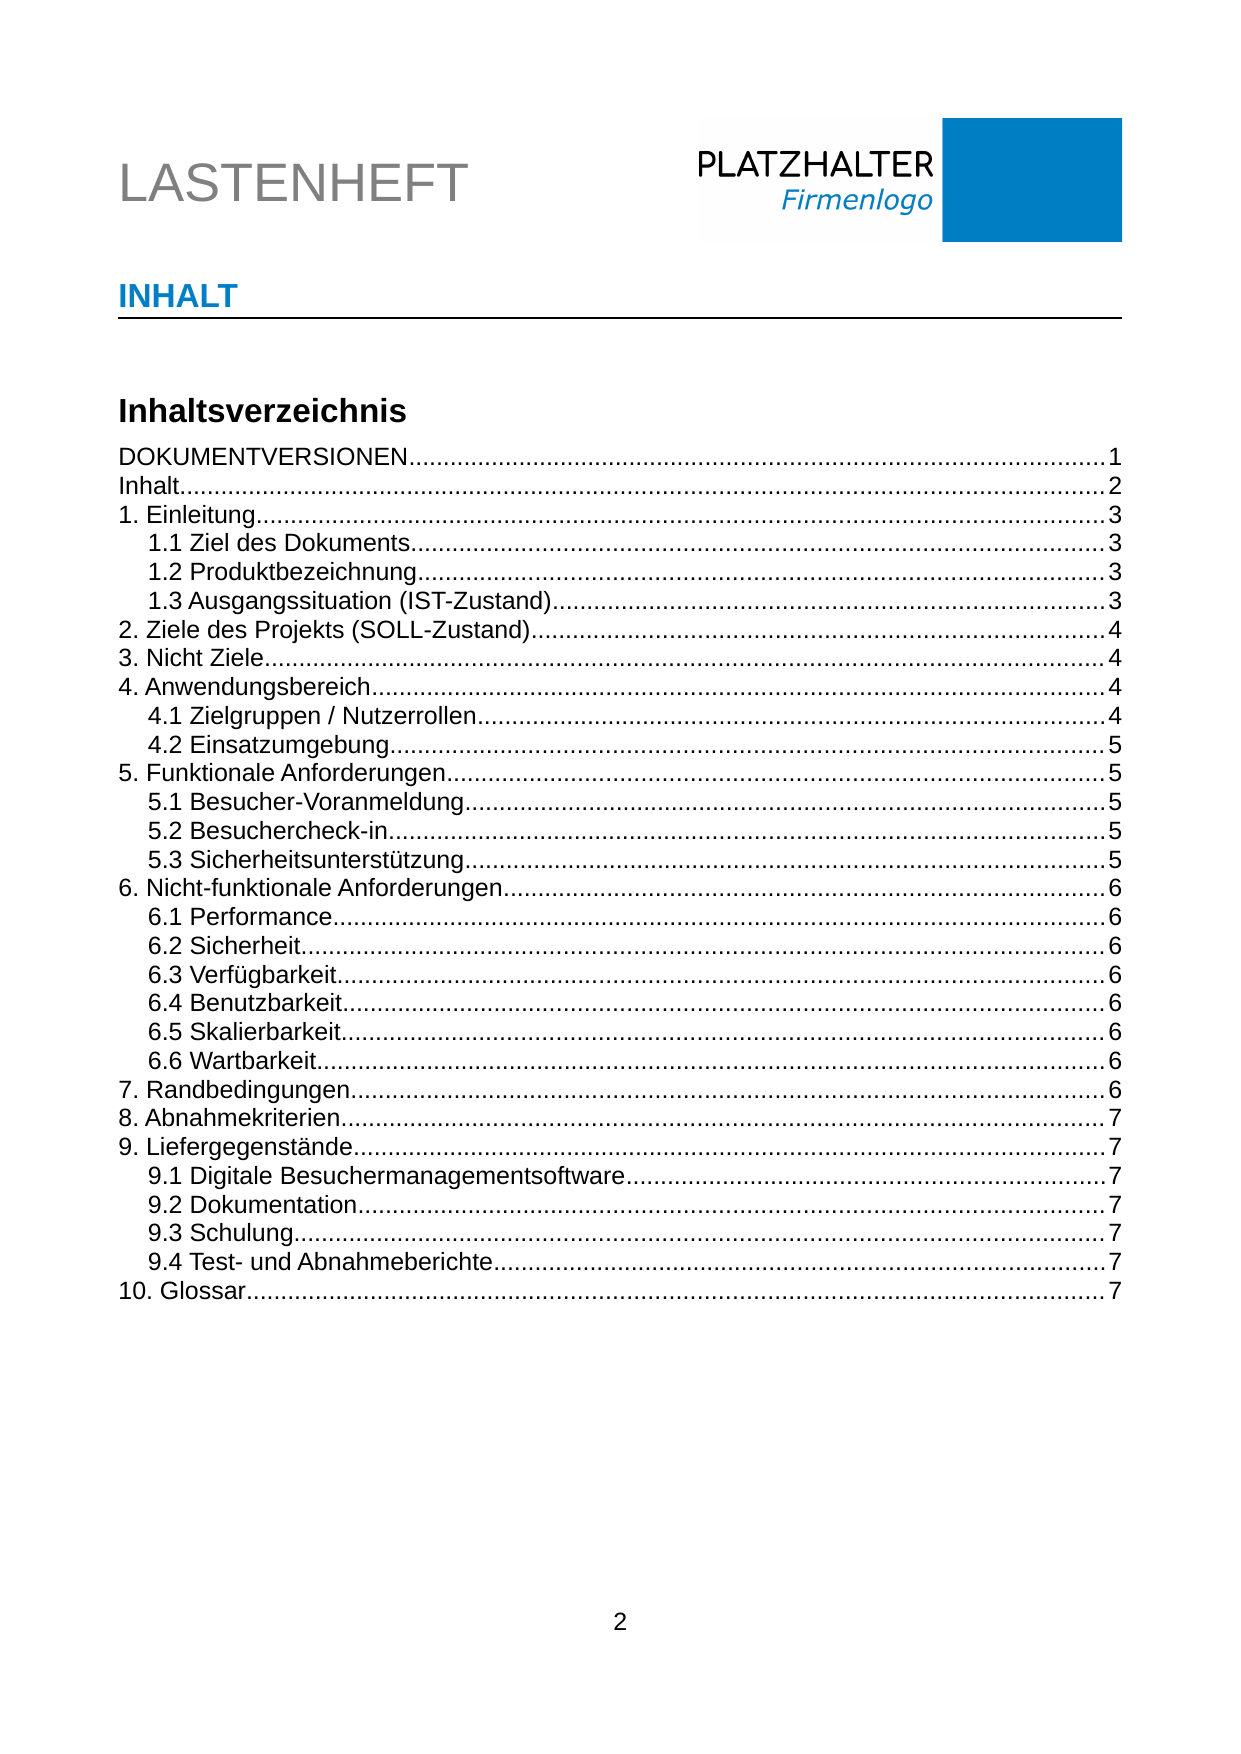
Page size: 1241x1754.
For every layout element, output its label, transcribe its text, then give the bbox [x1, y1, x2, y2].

text 6.6 Wartbarkeit 6 [148, 1046, 1122, 1074]
subtitle Inhalt [118, 276, 1122, 317]
text 9.2 Dokumentation 7 [148, 1189, 1122, 1218]
text 5.1 Besucher-Voranmeldung 5 [148, 787, 1122, 816]
text 10. Glossar 7 [118, 1276, 1122, 1304]
text 9.4 Test- und Abnahmeberichte 7 [148, 1247, 1122, 1276]
text 6.2 Sicherheit 6 [148, 931, 1122, 959]
text 6. Nicht-funktionale Anforderungen 6 [118, 873, 1122, 902]
text 4.2 Einsatzumgebung 5 [148, 729, 1122, 758]
text 4.1 Zielgruppen / Nutzerrollen 4 [148, 701, 1122, 729]
picture [698, 118, 1123, 242]
text 9.1 Digitale Besuchermanagementsoftware 7 [148, 1161, 1122, 1189]
text Inhalt 2 [118, 471, 1122, 499]
text 9. Liefergegenstände 7 [118, 1132, 1122, 1161]
text 4. Anwendungsbereich 4 [118, 672, 1122, 701]
text 8. Abnahmekriterien 7 [118, 1103, 1122, 1132]
text 1.3 Ausgangssituation (IST-Zustand) 3 [148, 586, 1122, 614]
text 6.5 Skalierbarkeit 6 [148, 1017, 1122, 1046]
text 5.2 Besuchercheck-in 5 [148, 816, 1122, 844]
text 5.3 Sicherheitsunterstützung 5 [148, 844, 1122, 873]
text 1.1 Ziel des Dokuments 3 [148, 528, 1122, 557]
text 6.1 Performance 6 [148, 902, 1122, 931]
text 3. Nicht Ziele 4 [118, 643, 1122, 672]
text 6.4 Benutzbarkeit 6 [148, 988, 1122, 1017]
text 1.2 Produktbezeichnung 3 [148, 557, 1122, 586]
text DOKUMENTVERSIONEN 1 [118, 442, 1122, 471]
subtitle Inhaltsverzeichnis [118, 391, 1122, 429]
text 9.3 Schulung 7 [148, 1218, 1122, 1247]
text 6.3 Verfügbarkeit 6 [148, 959, 1122, 988]
text 5. Funktionale Anforderungen 5 [118, 758, 1122, 787]
text 1. Einleitung 3 [118, 499, 1122, 528]
text 7. Randbedingungen 6 [118, 1074, 1122, 1103]
text 2. Ziele des Projekts (SOLL-Zustand) 4 [118, 614, 1122, 643]
